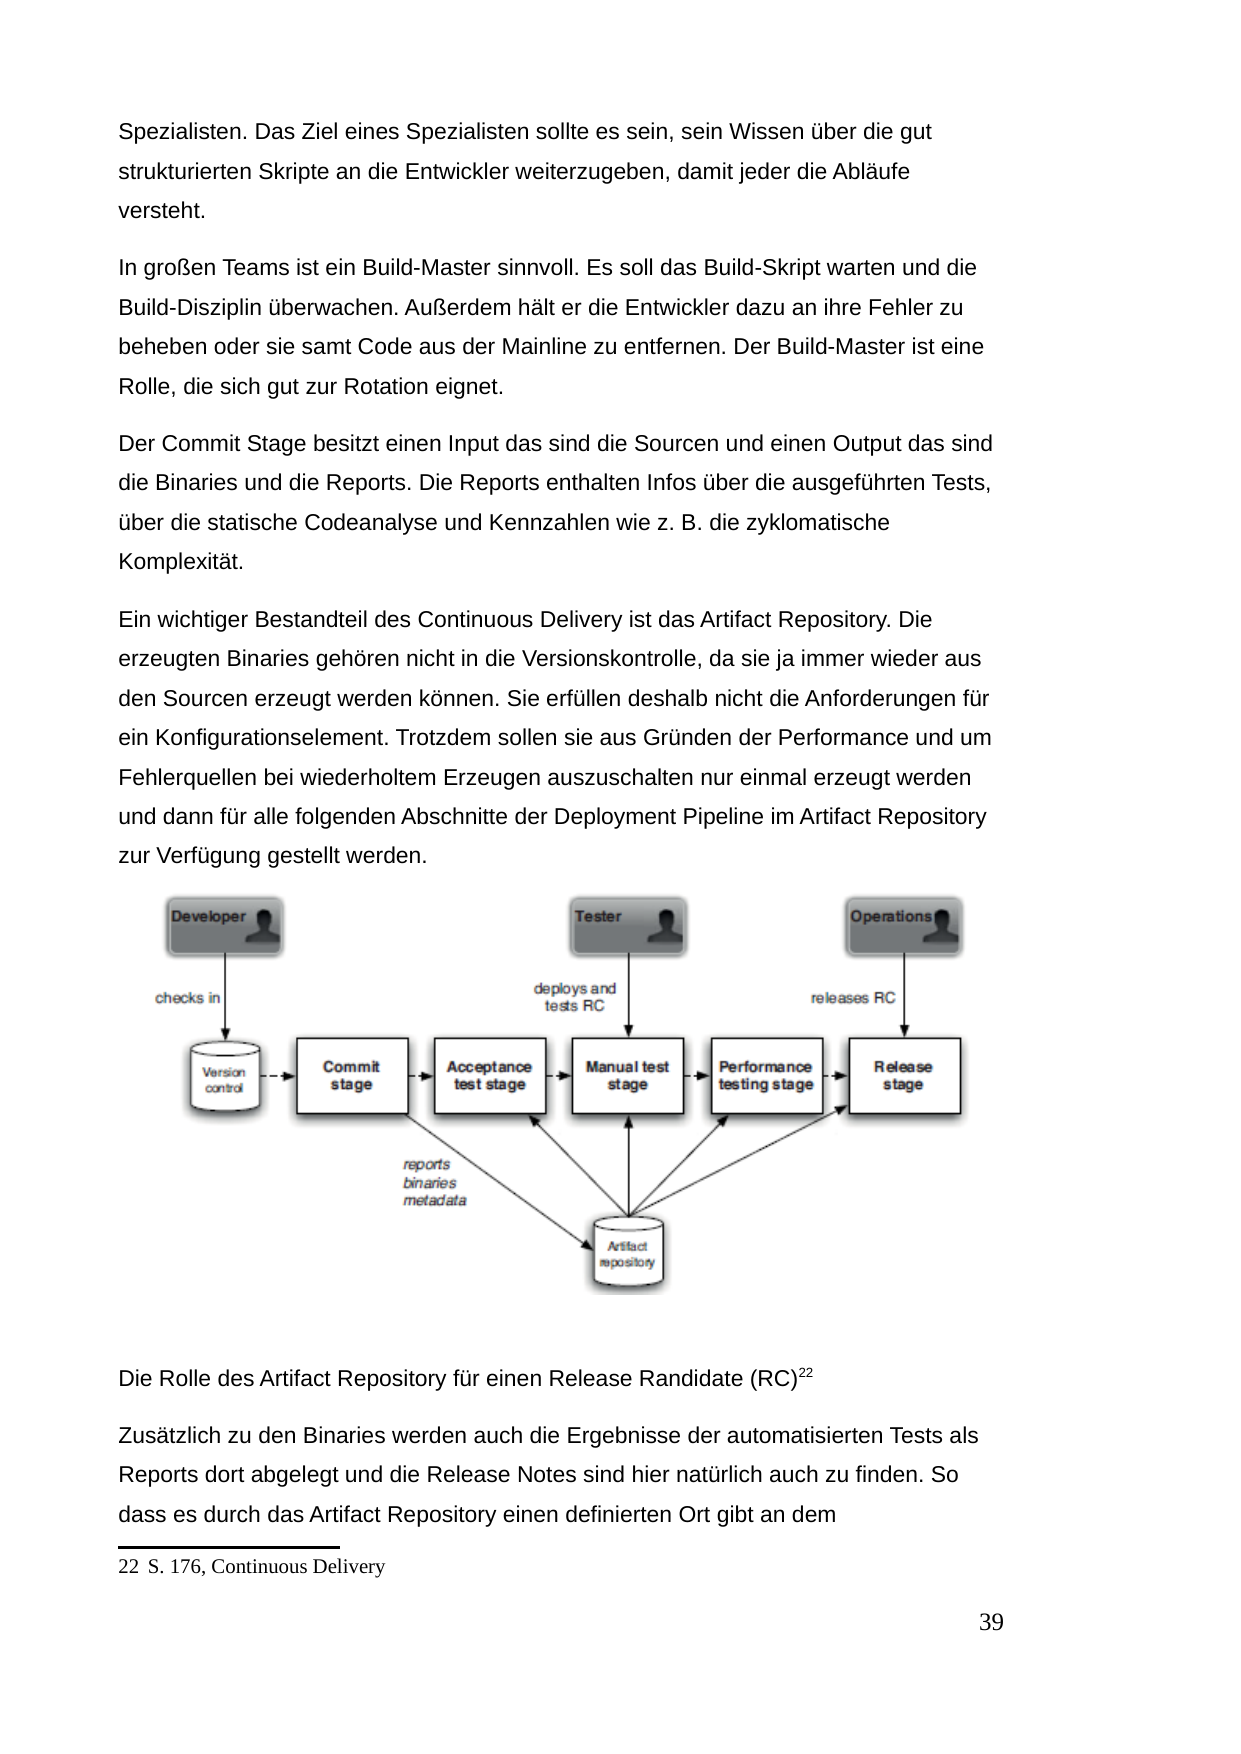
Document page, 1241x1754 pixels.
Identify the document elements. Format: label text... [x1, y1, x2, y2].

text In großen Teams ist ein Build-Master sinnvoll. Es soll das Build-Skript warten und die Build-Disziplin überwachen. Außerdem hält er die Entwickler dazu an ihre Fehler zu beheben oder sie samt Code aus der Mainline zu entfernen. Der Build-Master ist eine Rolle, die sich gut zur Rotation eignet. [118, 254, 1004, 399]
text Der Commit Stage besitzt einen Input das sind die Sourcen und einen Output das sind die Binaries und die Reports. Die Reports enthalten Infos über die ausgeführten Tests, über die statische Codeanalyse und Kennzahlen wie z. B. die zyklomatische Komplexität. [118, 430, 1004, 575]
text Zusätzlich zu den Binaries werden auch die Ergebnisse der automatisierten Tests als Reports dort abgelegt und die Release Notes sind hier natürlich auch zu finden. So dass es durch das Artifact Repository einen definierten Ort gibt an dem [118, 1422, 1004, 1527]
text Ein wichtiger Bestandteil des Continuous Delivery ist das Artifact Repository. Die erzeugten Binaries gehören nicht in die Versionskontrolle, da sie ja immer wieder aus den Sourcen erzeugt werden können. Sie erfüllen deshalb nicht die Anforderungen für ein Konfigurationselement. Trotzdem sollen sie aus Gründen der Performance und um Fehlerquellen bei wiederholtem Erzeugen auszuschalten nur einmal erzeugt werden und dann für alle folgenden Abschnitte der Deployment Pipeline im Artifact Repository zur Verfügung gestellt werden. [118, 606, 1004, 869]
text S. 176, Continuous Delivery [118, 1553, 1004, 1578]
picture [151, 881, 971, 1295]
text Die Rolle des Artifact Repository für einen Release Randidate (RC) [118, 1365, 1004, 1391]
text Spezialisten. Das Ziel eines Spezialisten sollte es sein, sein Wissen über die gut strukturierten Skripte an die Entwickler weiterzugeben, damit jeder die Abläufe versteht. [118, 118, 1004, 223]
